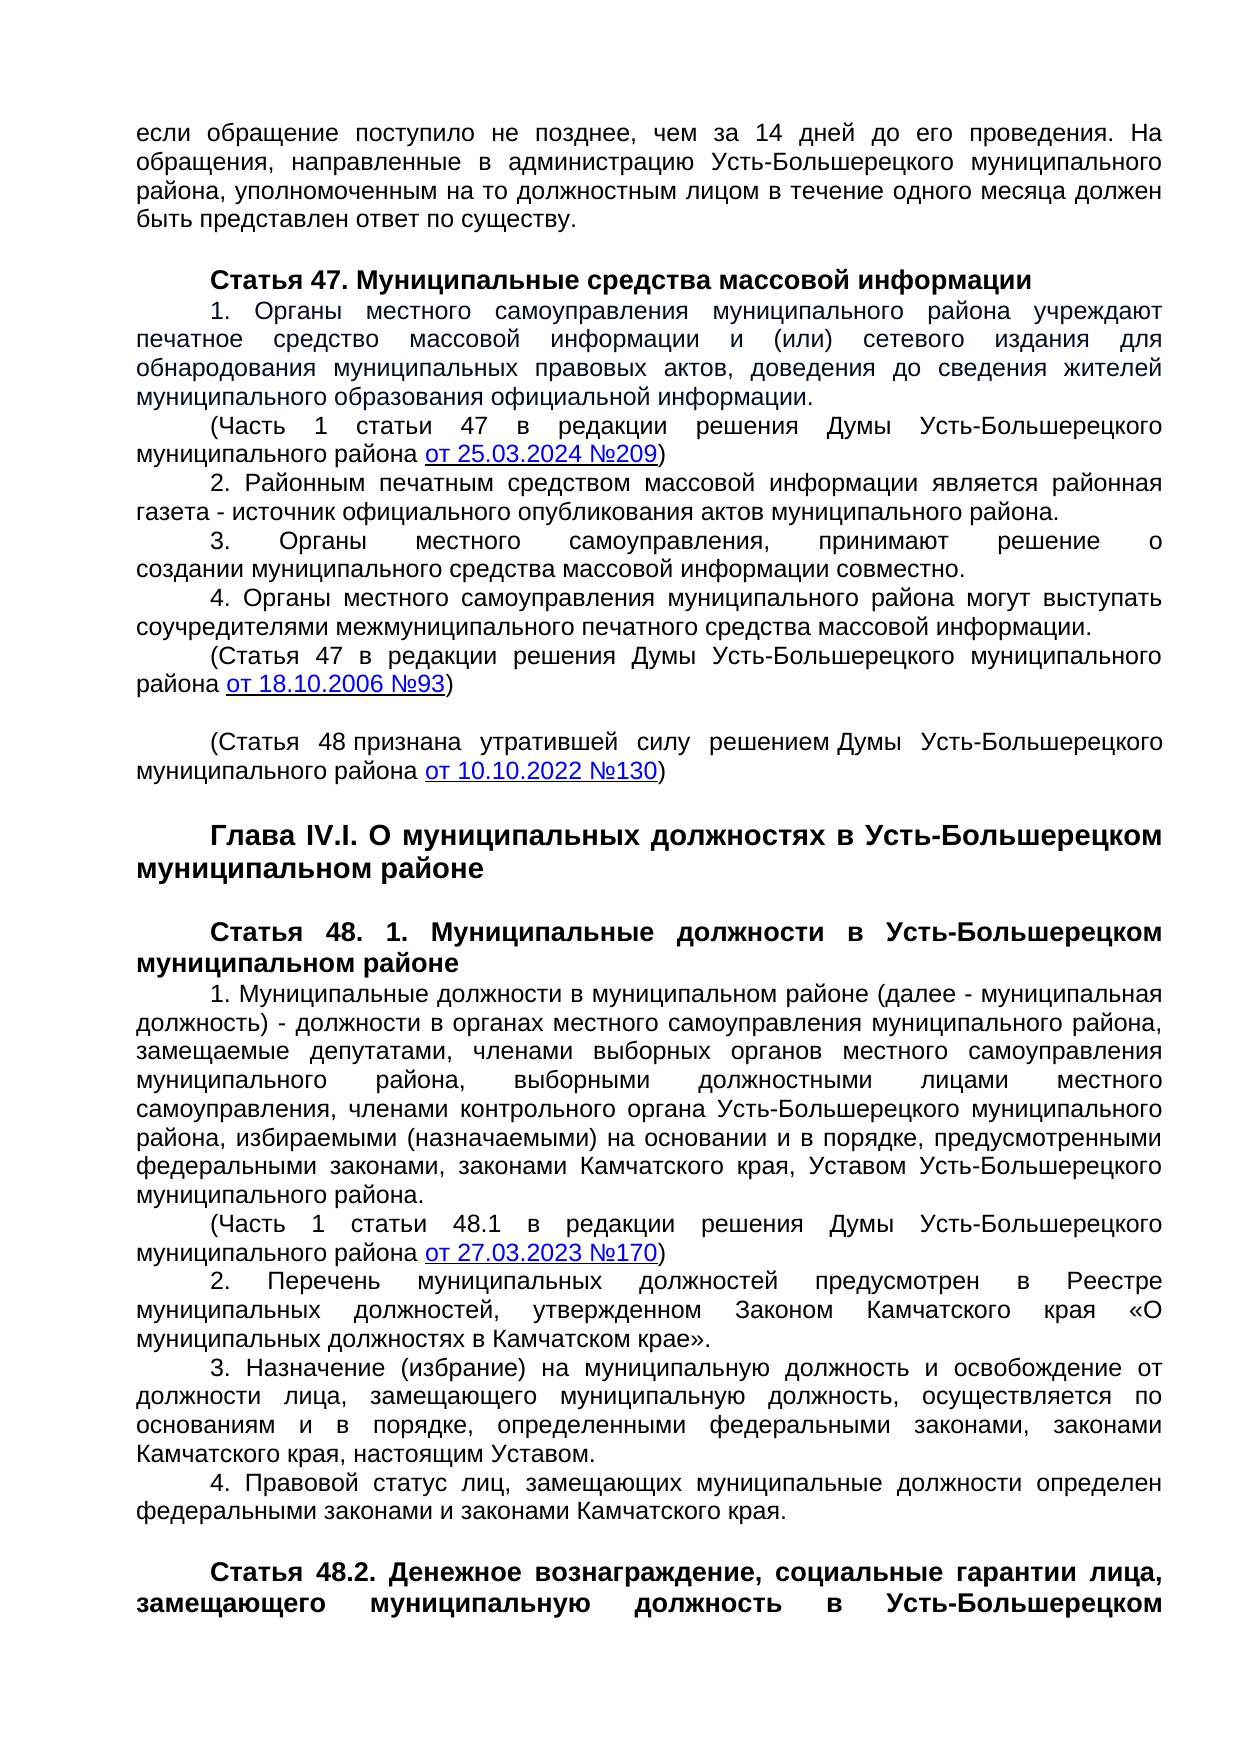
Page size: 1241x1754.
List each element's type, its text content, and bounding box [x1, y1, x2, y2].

text Глава IV.I. О муниципальных должностях в Усть-Большерецком муниципальном районе [136, 818, 1163, 885]
text (Статья 47 в редакции решения Думы Усть-Большерецкого муниципального района от 18.10.2006 №93) [136, 641, 1163, 698]
text 4. Органы местного самоуправления муниципального района могут выступать соучредителями межмуниципального печатного средства массовой информации. [136, 583, 1163, 641]
text если обращение поступило не позднее, чем за 14 дней до его проведения. На обращения, направленные в администрацию Усть-Большерецкого муниципального района, уполномоченным на то должностным лицом в течение одного месяца должен быть представлен ответ по существу. [136, 118, 1163, 233]
text 2. Районным печатным средством массовой информации является районная газета - источник официального опубликования актов муниципального района. [136, 468, 1163, 526]
text 3. Органы местного самоуправления, принимают решение о создании муниципального средства массовой информации совместно. [136, 526, 1163, 583]
text (Статья 48 признана утратившей силу решением Думы Усть-Большерецкого муниципального района от 10.10.2022 №130) [136, 727, 1163, 784]
text Статья 48.2. Денежное вознаграждение, социальные гарантии лица, замещающего муниципальную должность в Усть-Большерецком [136, 1556, 1163, 1619]
text 3. Назначение (избрание) на муниципальную должность и освобождение от должности лица, замещающего муниципальную должность, осуществляется по основаниям и в порядке, определенными федеральными законами, законами Камчатского края, настоящим Уставом. [136, 1352, 1163, 1467]
text 4. Правовой статус лиц, замещающих муниципальные должности определен федеральными законами и законами Камчатского края. [136, 1467, 1163, 1525]
text Статья 48. 1. Муниципальные должности в Усть-Большерецком муниципальном районе [136, 916, 1163, 979]
text (Часть 1 статьи 47 в редакции решения Думы Усть-Большерецкого муниципального района от 25.03.2024 №209) [136, 411, 1163, 468]
text 2. Перечень муниципальных должностей предусмотрен в Реестре муниципальных должностей, утвержденном Законом Камчатского края «О муниципальных должностях в Камчатском крае». [136, 1266, 1163, 1352]
text (Часть 1 статьи 48.1 в редакции решения Думы Усть-Большерецкого муниципального района от 27.03.2023 №170) [136, 1209, 1163, 1266]
text 1. Муниципальные должности в муниципальном районе (далее - муниципальная должность) - должности в органах местного самоуправления муниципального района, замещаемые депутатами, членами выборных органов местного самоуправления муниципального района, выборными должностными лицами местного самоуправления, членами контрольного органа Усть-Большерецкого муниципального района, избираемыми (назначаемыми) на основании и в порядке, предусмотренными федеральными законами, законами Камчатского края, Уставом Усть-Большерецкого муниципального района. [136, 979, 1163, 1209]
text 1. Органы местного самоуправления муниципального района учреждают печатное средство массовой информации и (или) сетевого издания для обнародования муниципальных правовых актов, доведения до сведения жителей муниципального образования официальной информации. [136, 296, 1163, 411]
text Статья 47. Муниципальные средства массовой информации [136, 264, 1163, 296]
